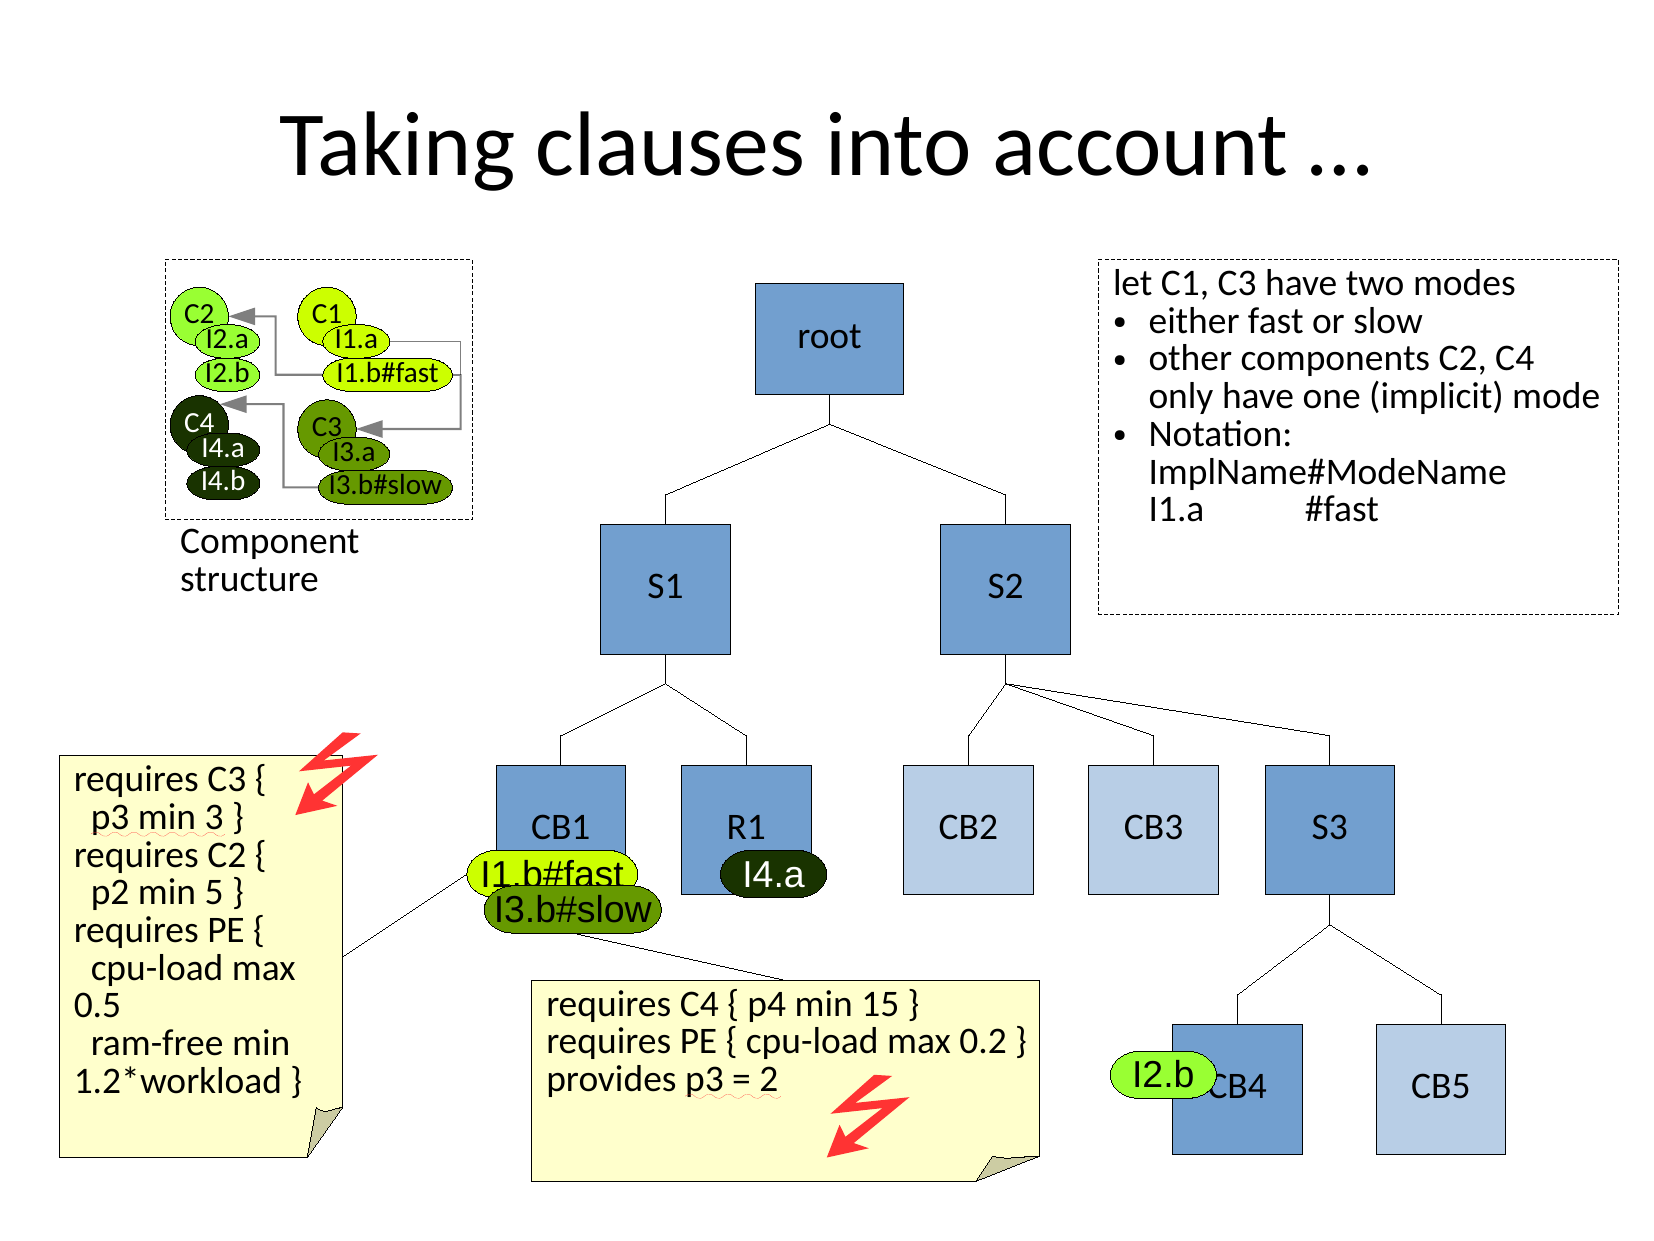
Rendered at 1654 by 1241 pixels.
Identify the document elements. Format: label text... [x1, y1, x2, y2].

text_box R1 [681, 765, 812, 895]
text_box I4.a [720, 850, 827, 898]
text_box C2 [170, 287, 229, 346]
text_box I2.b [195, 358, 260, 392]
text_box C4 [170, 395, 229, 451]
text_box C3 [297, 399, 357, 458]
text_box S2 [940, 524, 1071, 655]
text_box I3.b#slow [318, 470, 453, 505]
text_box CB4 [1172, 1024, 1303, 1155]
text_box I1.b#fast [322, 358, 453, 392]
text_box root [755, 283, 904, 395]
text_box C1 [297, 287, 357, 346]
text_box I2.a [195, 324, 260, 358]
text_box [295, 732, 379, 816]
text_box CB5 [1376, 1024, 1506, 1155]
text_box CB2 [903, 765, 1034, 895]
text_box CB1 [496, 765, 626, 854]
text_box I3.b#slow [484, 885, 662, 934]
text_box Component structure [165, 518, 375, 608]
text_box I2.b [1110, 1051, 1217, 1099]
text_box I3.a [318, 437, 390, 471]
text_box I4.b [186, 466, 260, 500]
text_box let C1, C3 have two modes either fast or slow other components C2, C4 only have one (implicit) mode Notation: ImplName#ModeName I1.a #fast [1098, 259, 1619, 615]
text_box I1.a [322, 324, 390, 359]
text_box S3 [1265, 765, 1395, 895]
text_box I4.a [186, 433, 260, 467]
text_box requires C4 { p4 min 15 } requires PE { cpu-load max 0.2 } provides p3 = 2 [531, 980, 1040, 1182]
text_box CB3 [1088, 765, 1219, 895]
text_box [826, 1074, 910, 1158]
title Taking clauses into account … [82, 49, 1571, 257]
text_box requires C3 { p3 min 3 } requires C2 { p2 min 5 } requires PE { cpu-load max 0.5 ram-free min 1.2*workload } [59, 755, 343, 1158]
text_box S1 [600, 524, 731, 655]
text_box I1.b#fast [466, 850, 638, 897]
